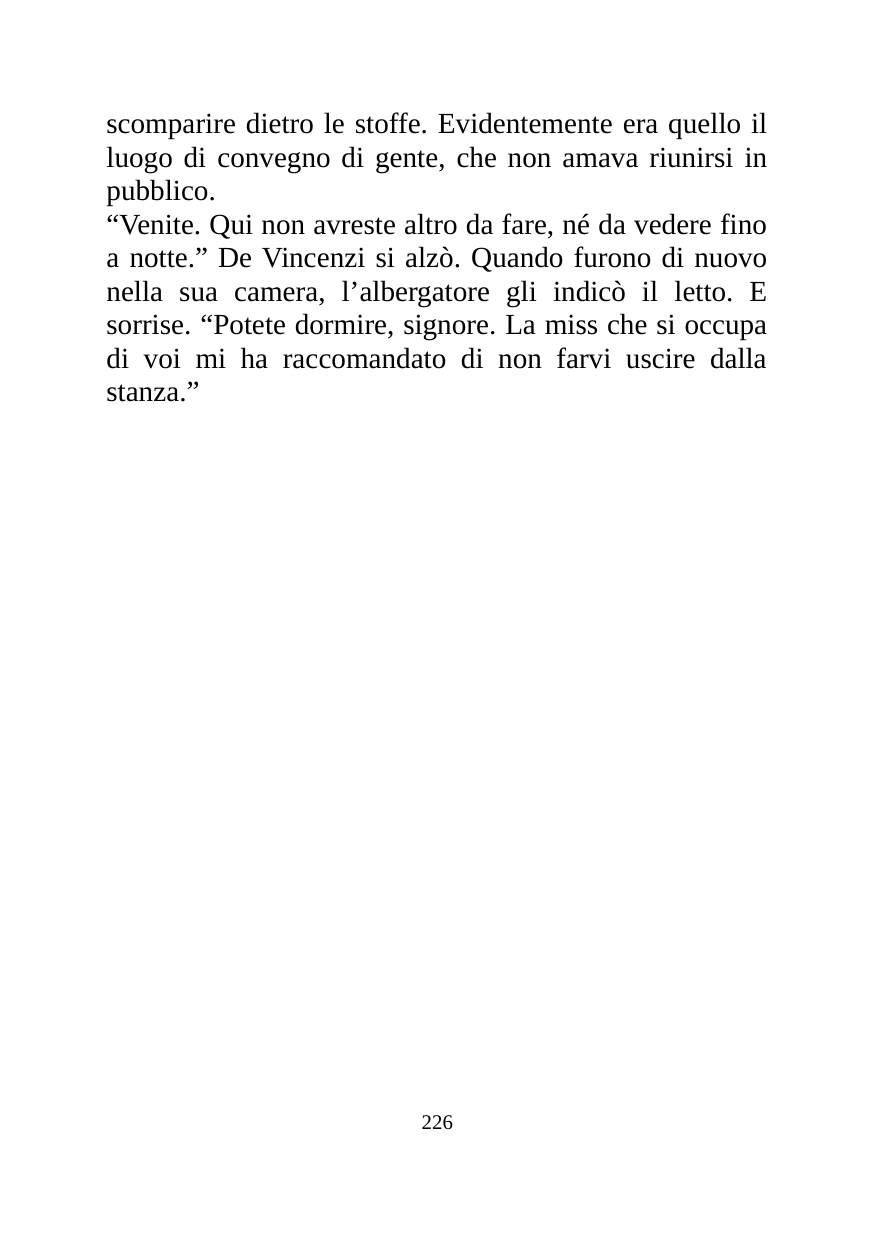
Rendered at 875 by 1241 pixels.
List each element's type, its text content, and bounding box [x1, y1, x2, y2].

text “Venite. Qui non avreste altro da fare, né da vedere fino a notte.” De Vincenzi si alzò. Quando furono di nuovo nella sua camera, l’albergatore gli indicò il letto. E sorrise. “Potete dormire, signore. La miss che si occupa di voi mi ha raccomandato di non farvi uscire dalla stanza.” [106, 207, 768, 408]
text scomparire dietro le stoffe. Evidentemente era quello il luogo di convegno di gente, che non amava riunirsi in pubblico. [106, 106, 768, 207]
